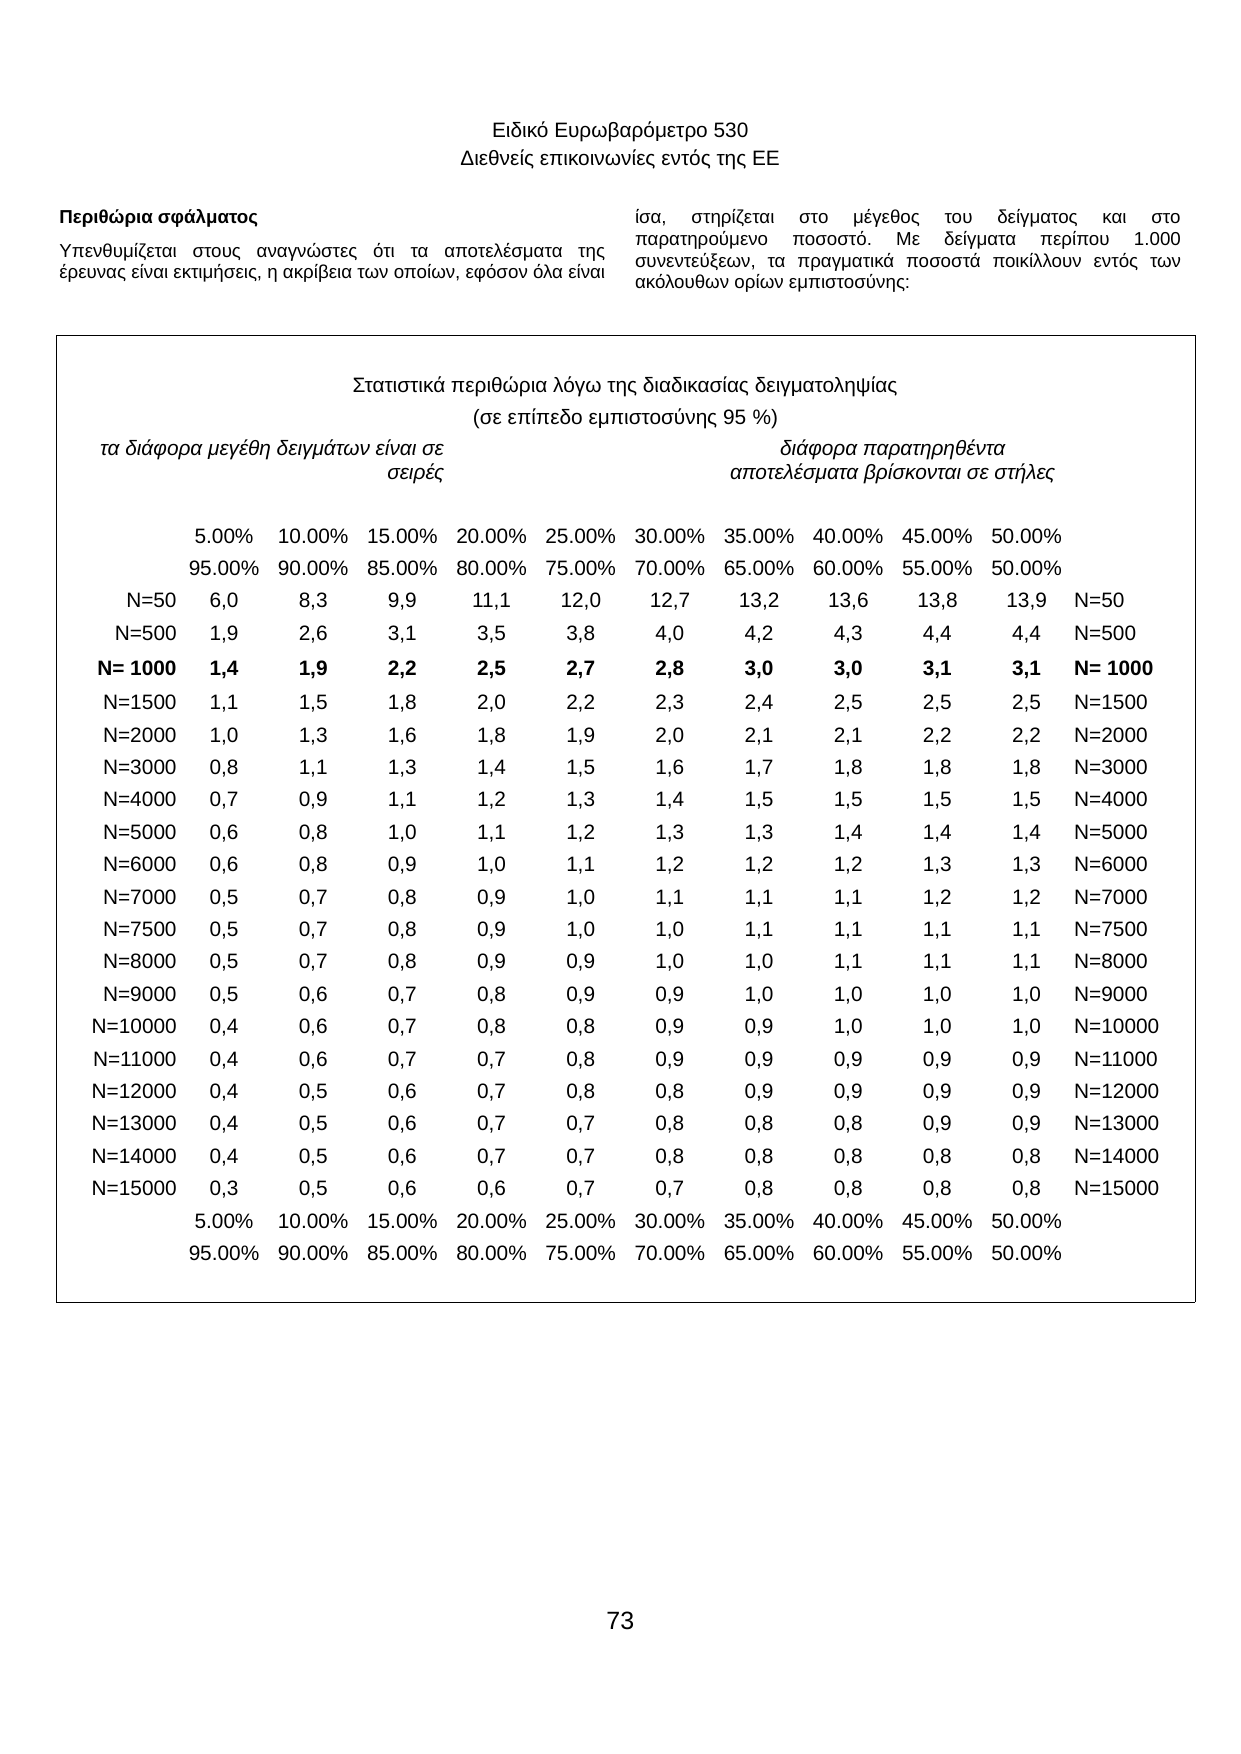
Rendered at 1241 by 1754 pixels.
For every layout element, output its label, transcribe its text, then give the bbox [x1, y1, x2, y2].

table_cell 1,1 [893, 945, 982, 977]
table_cell 1,3 [714, 816, 803, 848]
table_cell [447, 433, 536, 487]
table_cell 1,0 [804, 978, 893, 1010]
table_cell 12,0 [536, 584, 625, 616]
table_cell 1,2 [982, 880, 1071, 913]
table_cell 0,5 [179, 913, 268, 945]
table_cell 0,9 [714, 1042, 803, 1075]
table_cell 1,2 [714, 848, 803, 880]
table_cell 2,1 [804, 718, 893, 751]
table_cell 1,4 [179, 649, 268, 686]
table_cell 20,00% [447, 1204, 536, 1237]
table_cell 2,5 [447, 649, 536, 686]
table_cell [65, 1237, 179, 1269]
table_cell N=12000 [65, 1075, 179, 1107]
table_cell 1,5 [893, 783, 982, 816]
table_cell 0,8 [179, 751, 268, 783]
table_cell 1,0 [893, 978, 982, 1010]
table_cell 0,6 [358, 1140, 447, 1172]
table_cell 45,00% [893, 519, 982, 552]
table_cell N=11000 [65, 1042, 179, 1075]
table_cell 1,0 [982, 978, 1071, 1010]
table_cell 4,4 [982, 616, 1071, 649]
table_cell N=1500 [1071, 686, 1186, 718]
table_cell 0,9 [447, 945, 536, 977]
table_cell 1,4 [447, 751, 536, 783]
table_cell 1,3 [358, 751, 447, 783]
table_cell 0,9 [982, 1107, 1071, 1139]
table_cell 4,4 [893, 616, 982, 649]
table_cell N=2000 [65, 718, 179, 751]
table_cell 0,5 [269, 1107, 358, 1139]
table_cell 60,00% [804, 552, 893, 584]
table_cell N=500 [65, 616, 179, 649]
table_cell 1,1 [269, 751, 358, 783]
table_cell 30,00% [625, 1204, 714, 1237]
table_cell [1071, 487, 1186, 519]
table_cell N=8000 [1071, 945, 1186, 977]
table_cell 90,00% [269, 552, 358, 584]
table_cell 1,6 [625, 751, 714, 783]
table_cell 55,00% [893, 552, 982, 584]
table_cell (σε επίπεδο εμπιστοσύνης 95 %) [179, 401, 1071, 433]
table_cell 95,00% [179, 1237, 268, 1269]
table_cell 0,9 [714, 1010, 803, 1042]
table_cell 0,5 [179, 945, 268, 977]
table_cell 2,2 [358, 649, 447, 686]
table_cell N=13000 [65, 1107, 179, 1139]
table_cell 2,5 [893, 686, 982, 718]
table_cell 0,5 [179, 880, 268, 913]
table_cell 1,8 [893, 751, 982, 783]
table_cell 0,6 [358, 1172, 447, 1204]
table_cell 5,00% [179, 519, 268, 552]
table_cell 70,00% [625, 1237, 714, 1269]
table_cell 1,8 [982, 751, 1071, 783]
table_cell 2,2 [536, 686, 625, 718]
table_cell 0,6 [269, 1042, 358, 1075]
table_cell 13,8 [893, 584, 982, 616]
table_cell 0,8 [982, 1140, 1071, 1172]
table_cell 2,4 [714, 686, 803, 718]
table_cell 1,0 [625, 945, 714, 977]
table_cell τα διάφορα μεγέθη δειγμάτων είναι σε σειρές [65, 433, 447, 487]
table_cell 2,7 [536, 649, 625, 686]
table_cell 3,1 [982, 649, 1071, 686]
table_cell [1071, 519, 1186, 552]
table_cell 0,8 [358, 880, 447, 913]
table_cell N=13000 [1071, 1107, 1186, 1139]
table_cell 55,00% [893, 1237, 982, 1269]
table_cell 1,4 [625, 783, 714, 816]
table_cell 0,8 [714, 1172, 803, 1204]
table_cell [1071, 433, 1186, 487]
table_cell 0,9 [269, 783, 358, 816]
table_cell N=3000 [1071, 751, 1186, 783]
table_cell N=6000 [1071, 848, 1186, 880]
table_cell 0,9 [625, 1010, 714, 1042]
table_cell 0,8 [536, 1042, 625, 1075]
table_cell 0,9 [893, 1042, 982, 1075]
table_cell 50,00% [982, 1204, 1071, 1237]
table_cell 1,3 [536, 783, 625, 816]
table_cell 90,00% [269, 1237, 358, 1269]
table_cell 2,0 [625, 718, 714, 751]
table_cell [447, 487, 536, 519]
table_cell 1,2 [625, 848, 714, 880]
table_cell 0,9 [893, 1075, 982, 1107]
table_cell 1,1 [625, 880, 714, 913]
table_cell 1,1 [179, 686, 268, 718]
table_cell 10,00% [269, 1204, 358, 1237]
table_cell 1,0 [358, 816, 447, 848]
table_cell 0,8 [358, 913, 447, 945]
table_cell 0,6 [269, 978, 358, 1010]
table_cell 0,6 [179, 848, 268, 880]
table_cell 4,2 [714, 616, 803, 649]
table_cell 2,5 [804, 686, 893, 718]
table_cell 0,4 [179, 1010, 268, 1042]
table_cell 0,9 [982, 1075, 1071, 1107]
table_cell 0,5 [269, 1075, 358, 1107]
table_cell 4,3 [804, 616, 893, 649]
table_cell 1,1 [447, 816, 536, 848]
table_cell 0,9 [536, 945, 625, 977]
table_cell 1,1 [893, 913, 982, 945]
table_cell 75,00% [536, 1237, 625, 1269]
table_cell 12,7 [625, 584, 714, 616]
table_cell 1,0 [179, 718, 268, 751]
table_cell 8,3 [269, 584, 358, 616]
table_cell 0,7 [358, 1042, 447, 1075]
table_cell N=7000 [65, 880, 179, 913]
table_cell 0,6 [447, 1172, 536, 1204]
table_cell 1,5 [804, 783, 893, 816]
table_cell 1,0 [893, 1010, 982, 1042]
table_cell 0,8 [804, 1107, 893, 1139]
table_cell [804, 487, 893, 519]
table_cell 0,8 [893, 1172, 982, 1204]
table_cell 0,9 [893, 1107, 982, 1139]
table_cell [179, 487, 268, 519]
table_cell [893, 487, 982, 519]
table_cell 70,00% [625, 552, 714, 584]
table_cell 1,9 [269, 649, 358, 686]
table_cell 1,4 [982, 816, 1071, 848]
table_cell [65, 401, 179, 433]
table_cell 6,0 [179, 584, 268, 616]
table_cell 45,00% [893, 1204, 982, 1237]
table_cell N=5000 [1071, 816, 1186, 848]
table_cell 0,9 [982, 1042, 1071, 1075]
table_cell 0,7 [447, 1075, 536, 1107]
table_cell 0,8 [536, 1075, 625, 1107]
table_cell N=7500 [1071, 913, 1186, 945]
text Περιθώρια σφάλματος [59, 206, 605, 228]
table_cell [65, 1204, 179, 1237]
table_cell N=6000 [65, 848, 179, 880]
table_cell 3,8 [536, 616, 625, 649]
table_cell [536, 487, 625, 519]
table_cell 9,9 [358, 584, 447, 616]
table_cell 0,8 [714, 1140, 803, 1172]
table_cell 1,5 [982, 783, 1071, 816]
table_cell N=12000 [1071, 1075, 1186, 1107]
table_cell 80,00% [447, 552, 536, 584]
table_cell 4,0 [625, 616, 714, 649]
table_cell 1,1 [804, 913, 893, 945]
table_cell N=14000 [65, 1140, 179, 1172]
table_cell 2,8 [625, 649, 714, 686]
table_cell 1,1 [804, 880, 893, 913]
table_cell [65, 519, 179, 552]
table_cell 0,7 [358, 1010, 447, 1042]
table_cell 3,0 [714, 649, 803, 686]
table_cell 1,8 [804, 751, 893, 783]
table_cell 0,7 [179, 783, 268, 816]
table_cell 1,0 [625, 913, 714, 945]
table_cell N=15000 [1071, 1172, 1186, 1204]
table_cell 2,6 [269, 616, 358, 649]
text ίσα, στηρίζεται στο μέγεθος του δείγματος και στο παρατηρούμενο ποσοστό. Με δείγματα περίπου 1.000 συνεντεύξεων, τα πραγματικά ποσοστά ποικίλλουν εντός των ακόλουθων ορίων εμπιστοσύνης: [635, 206, 1181, 292]
table_cell 2,2 [893, 718, 982, 751]
table_cell 0,8 [536, 1010, 625, 1042]
table_cell N=7500 [65, 913, 179, 945]
table_cell 35,00% [714, 1204, 803, 1237]
table_cell 95,00% [179, 552, 268, 584]
table_cell 0,8 [269, 816, 358, 848]
table_cell 1,0 [804, 1010, 893, 1042]
table_cell N=5000 [65, 816, 179, 848]
table_cell 1,0 [714, 945, 803, 977]
table_cell 0,7 [269, 880, 358, 913]
table_cell 13,9 [982, 584, 1071, 616]
table_cell 1,3 [893, 848, 982, 880]
table_cell 75,00% [536, 552, 625, 584]
table_cell 40,00% [804, 519, 893, 552]
table_cell 0,4 [179, 1075, 268, 1107]
table_cell 1,0 [714, 978, 803, 1010]
table_cell 0,9 [447, 913, 536, 945]
table_cell 1,5 [536, 751, 625, 783]
table_cell 1,7 [714, 751, 803, 783]
table_cell 3,1 [893, 649, 982, 686]
table_cell N=10000 [65, 1010, 179, 1042]
table_cell 0,7 [358, 978, 447, 1010]
table_cell 0,7 [269, 945, 358, 977]
table_cell 65,00% [714, 1237, 803, 1269]
table_cell 1,8 [447, 718, 536, 751]
table_cell 1,5 [714, 783, 803, 816]
table_cell N=7000 [1071, 880, 1186, 913]
table_cell 1,1 [804, 945, 893, 977]
table_cell 1,4 [804, 816, 893, 848]
table_cell [1071, 1237, 1186, 1269]
table_cell 0,6 [179, 816, 268, 848]
table_cell N=50 [65, 584, 179, 616]
table_cell [625, 487, 714, 519]
table_cell 1,2 [447, 783, 536, 816]
table_cell N=50 [1071, 584, 1186, 616]
table_cell 0,6 [358, 1075, 447, 1107]
table_cell 20,00% [447, 519, 536, 552]
table_cell 1,8 [358, 686, 447, 718]
table_cell [65, 552, 179, 584]
table_cell 1,6 [358, 718, 447, 751]
table_cell 0,7 [447, 1140, 536, 1172]
table_cell [1071, 552, 1186, 584]
table_cell 10,00% [269, 519, 358, 552]
table_cell [982, 487, 1071, 519]
table_cell 2,2 [982, 718, 1071, 751]
table_cell 60,00% [804, 1237, 893, 1269]
table_cell 0,9 [536, 978, 625, 1010]
table_cell 1,0 [447, 848, 536, 880]
table_cell N=3000 [65, 751, 179, 783]
table_cell 0,7 [536, 1172, 625, 1204]
table_cell 0,8 [358, 945, 447, 977]
table_cell 0,8 [804, 1140, 893, 1172]
table_cell 25,00% [536, 519, 625, 552]
table_cell 1,1 [714, 880, 803, 913]
table_cell 0,9 [358, 848, 447, 880]
table_cell 1,9 [536, 718, 625, 751]
table_cell 0,8 [269, 848, 358, 880]
table_cell 2,3 [625, 686, 714, 718]
table_cell 11,1 [447, 584, 536, 616]
table_cell 5,00% [179, 1204, 268, 1237]
table_cell 0,7 [447, 1107, 536, 1139]
table_cell 1,0 [536, 880, 625, 913]
table_cell 0,8 [447, 1010, 536, 1042]
table_cell 1,1 [358, 783, 447, 816]
table_header [65, 368, 179, 401]
table_cell 1,0 [536, 913, 625, 945]
table_cell 0,6 [358, 1107, 447, 1139]
table_cell 2,0 [447, 686, 536, 718]
table_cell 85,00% [358, 552, 447, 584]
table_cell 0,8 [804, 1172, 893, 1204]
table_cell 0,9 [447, 880, 536, 913]
table_cell 1,5 [269, 686, 358, 718]
table_cell 1,1 [982, 945, 1071, 977]
table_cell 0,5 [179, 978, 268, 1010]
table_cell 1,9 [179, 616, 268, 649]
table_cell 0,7 [269, 913, 358, 945]
table_cell [1071, 401, 1186, 433]
table_cell N=9000 [1071, 978, 1186, 1010]
table_cell 0,3 [179, 1172, 268, 1204]
table_cell 0,4 [179, 1107, 268, 1139]
table_cell 1,3 [982, 848, 1071, 880]
table_cell διάφορα παρατηρηθέντα αποτελέσματα βρίσκονται σε στήλες [714, 433, 1071, 487]
table_cell 1,1 [982, 913, 1071, 945]
table_cell 13,6 [804, 584, 893, 616]
table_cell 13,2 [714, 584, 803, 616]
table_cell N=1500 [65, 686, 179, 718]
table_cell N= 1000 [1071, 649, 1186, 686]
table_cell 2,1 [714, 718, 803, 751]
table_cell 0,9 [714, 1075, 803, 1107]
table_cell 80,00% [447, 1237, 536, 1269]
table_cell [269, 487, 358, 519]
table_cell 0,5 [269, 1172, 358, 1204]
table_cell N=9000 [65, 978, 179, 1010]
table_cell [358, 487, 447, 519]
table_cell 40,00% [804, 1204, 893, 1237]
table_cell N=14000 [1071, 1140, 1186, 1172]
table_cell 85,00% [358, 1237, 447, 1269]
table_cell 0,5 [269, 1140, 358, 1172]
table_cell 1,2 [536, 816, 625, 848]
text Υπενθυμίζεται στους αναγνώστες ότι τα αποτελέσματα της έρευνας είναι εκτιμήσεις, η ακρίβεια των οποίων, εφόσον όλα είναι [59, 240, 605, 283]
table_cell N=500 [1071, 616, 1186, 649]
table_cell 0,4 [179, 1042, 268, 1075]
table_cell 1,2 [804, 848, 893, 880]
table_cell 0,7 [536, 1107, 625, 1139]
table_cell 0,8 [893, 1140, 982, 1172]
table_cell N=11000 [1071, 1042, 1186, 1075]
table_cell 0,7 [536, 1140, 625, 1172]
table_cell 1,4 [893, 816, 982, 848]
table_cell 0,6 [269, 1010, 358, 1042]
table_cell 0,9 [804, 1042, 893, 1075]
table_cell 50,00% [982, 519, 1071, 552]
table_cell 1,2 [893, 880, 982, 913]
table_cell N=2000 [1071, 718, 1186, 751]
table_cell 0,8 [625, 1140, 714, 1172]
table_cell N=8000 [65, 945, 179, 977]
table_cell 65,00% [714, 552, 803, 584]
table_cell 1,1 [536, 848, 625, 880]
table_header [1071, 368, 1186, 401]
table_cell [714, 487, 803, 519]
table_cell 0,9 [625, 978, 714, 1010]
table_cell N=4000 [65, 783, 179, 816]
table_cell N=4000 [1071, 783, 1186, 816]
table_cell 0,4 [179, 1140, 268, 1172]
table_cell 1,3 [269, 718, 358, 751]
table_cell 1,0 [982, 1010, 1071, 1042]
table_cell 3,0 [804, 649, 893, 686]
table_cell 0,8 [714, 1107, 803, 1139]
table_cell [1071, 1204, 1186, 1237]
table_cell [65, 487, 179, 519]
table_cell 3,1 [358, 616, 447, 649]
table_cell 0,9 [625, 1042, 714, 1075]
table_cell 0,7 [625, 1172, 714, 1204]
table_cell 0,9 [804, 1075, 893, 1107]
table_header Στατιστικά περιθώρια λόγω της διαδικασίας δειγματοληψίας [179, 368, 1071, 401]
table_cell 1,3 [625, 816, 714, 848]
table_cell 50,00% [982, 552, 1071, 584]
table_cell 50,00% [982, 1237, 1071, 1269]
table_cell 15,00% [358, 1204, 447, 1237]
table_cell N= 1000 [65, 649, 179, 686]
table_cell 0,8 [982, 1172, 1071, 1204]
table_cell 0,8 [625, 1075, 714, 1107]
table_cell [536, 433, 625, 487]
table_cell 35,00% [714, 519, 803, 552]
table_cell 0,8 [625, 1107, 714, 1139]
table_cell [625, 433, 714, 487]
table_cell 0,7 [447, 1042, 536, 1075]
table_cell 15,00% [358, 519, 447, 552]
table_cell 1,1 [714, 913, 803, 945]
table_cell 0,8 [447, 978, 536, 1010]
table_cell N=15000 [65, 1172, 179, 1204]
table_cell N=10000 [1071, 1010, 1186, 1042]
table_cell 25,00% [536, 1204, 625, 1237]
table_cell 3,5 [447, 616, 536, 649]
table_cell 2,5 [982, 686, 1071, 718]
table_cell 30,00% [625, 519, 714, 552]
